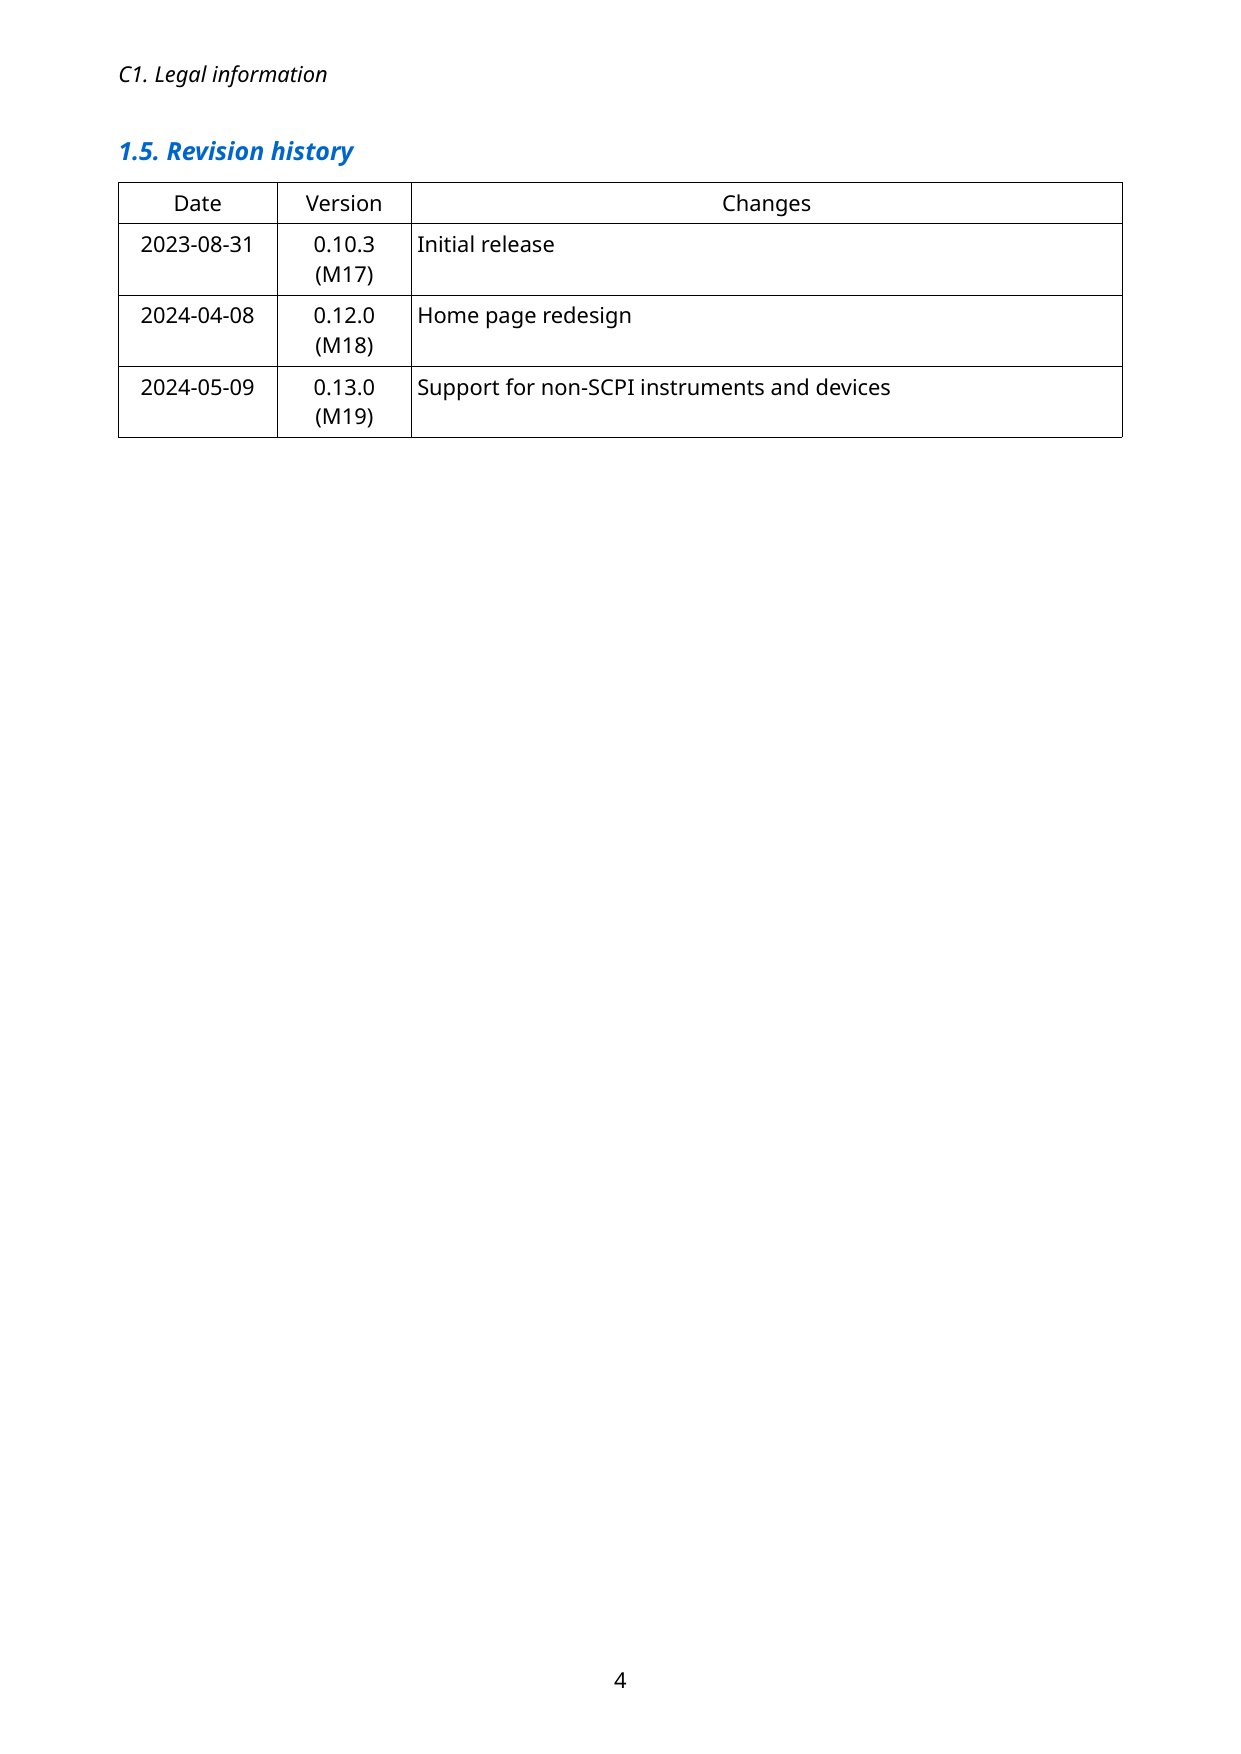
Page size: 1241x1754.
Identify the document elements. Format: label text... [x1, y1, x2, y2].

table_cell Home page redesign [412, 296, 1122, 366]
table_cell Support for non-SCPI instruments and devices [412, 367, 1122, 437]
table_cell 2024-05-09 [119, 367, 277, 437]
table_cell 0.13.0 (M19) [278, 367, 411, 437]
table_header Date [119, 183, 277, 223]
table_cell 2024-04-08 [119, 296, 277, 366]
table_cell 2023-08-31 [119, 224, 277, 294]
table_header Version [278, 183, 411, 223]
table_cell 0.10.3 (M17) [278, 224, 411, 294]
table_header Changes [412, 183, 1122, 223]
table_cell Initial release [412, 224, 1122, 294]
subtitle Revision history [118, 133, 1122, 167]
table_cell 0.12.0 (M18) [278, 296, 411, 366]
